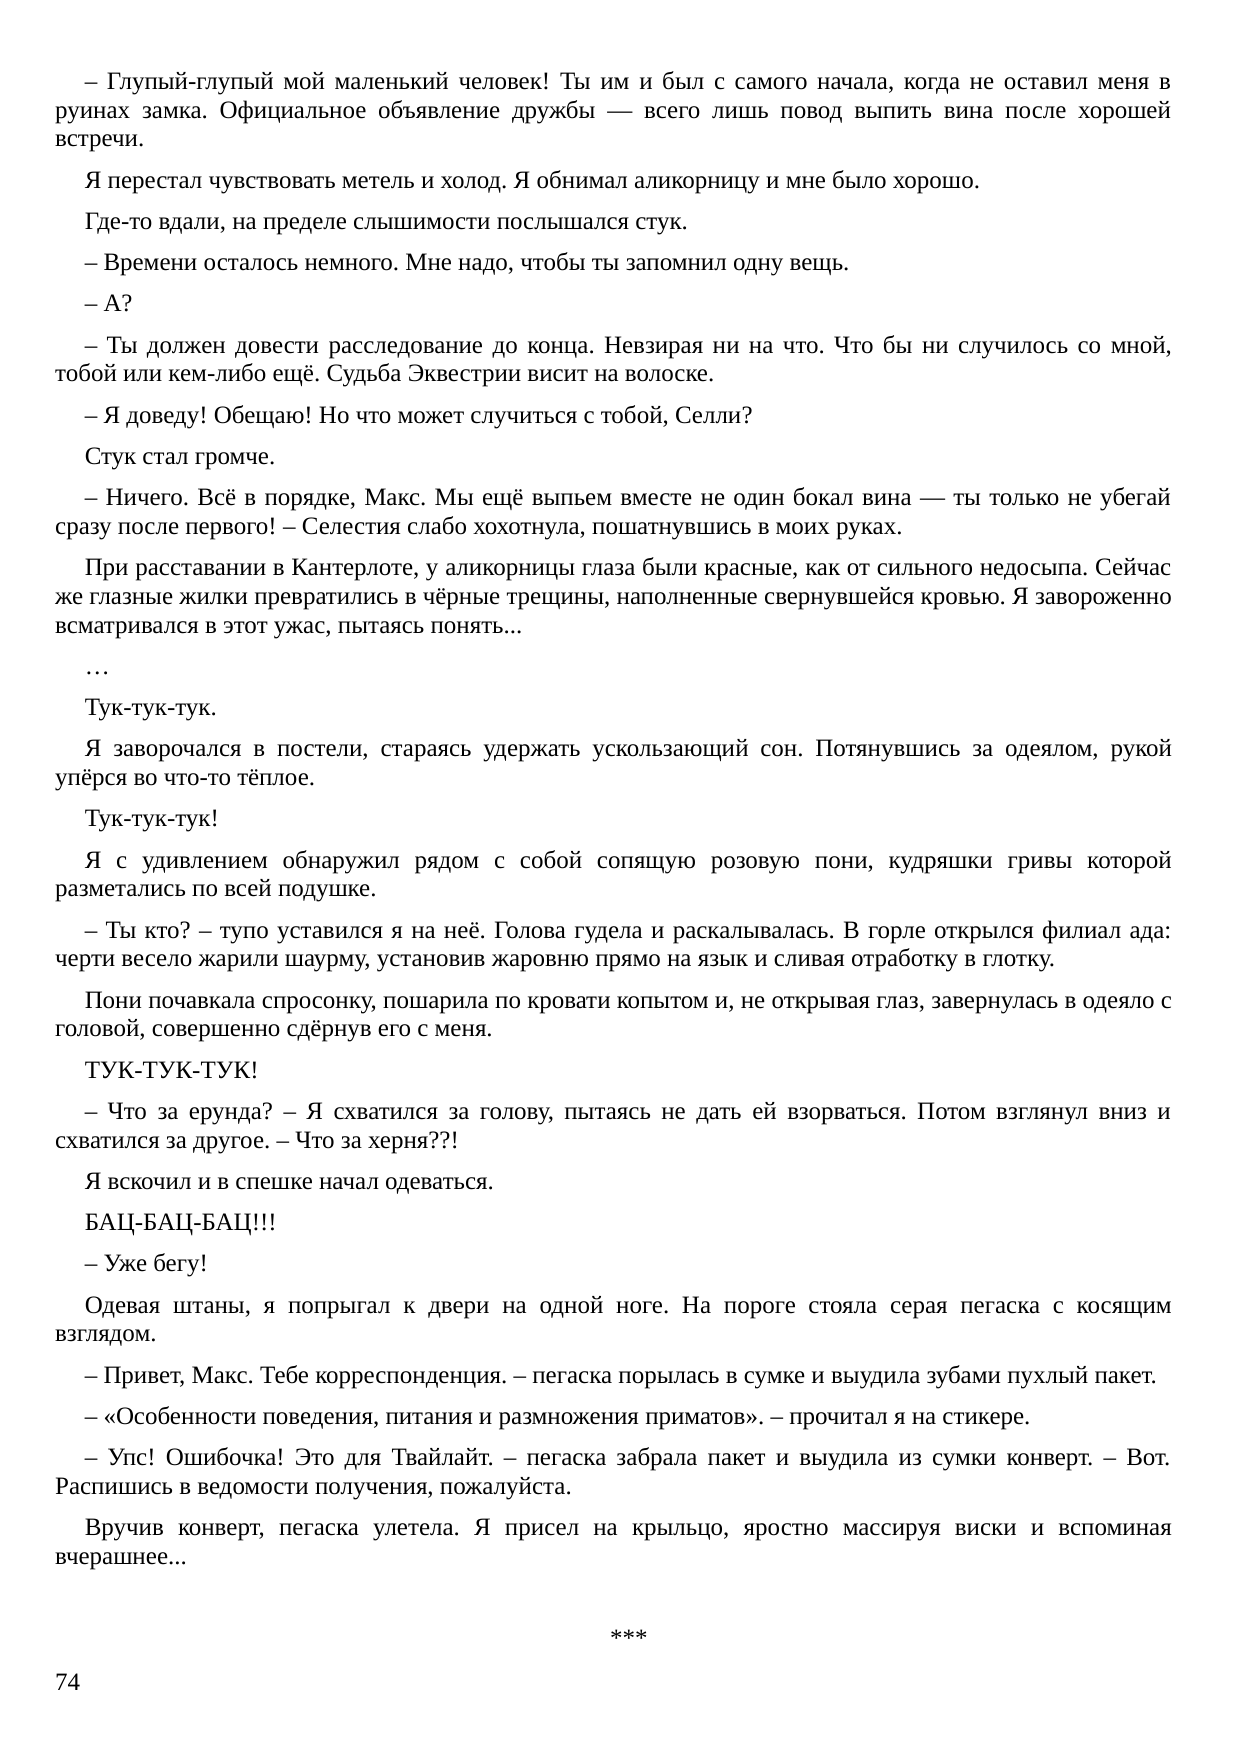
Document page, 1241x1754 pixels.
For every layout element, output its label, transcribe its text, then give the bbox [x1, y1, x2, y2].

text Я с удивлением обнаружил рядом с собой сопящую розовую пони, кудряшки гривы которой разметались по всей подушке. [55, 845, 1173, 902]
text – Уже бегу! [55, 1248, 1173, 1277]
text … [55, 651, 1173, 680]
text – Ничего. Всё в порядке, Макс. Мы ещё выпьем вместе не один бокал вина — ты только не убегай сразу после первого! – Селестия слабо хохотнула, пошатнувшись в моих руках. [55, 482, 1173, 540]
text – Глупый-глупый мой маленький человек! Ты им и был с самого начала, когда не оставил меня в руинах замка. Официальное объявление дружбы — всего лишь повод выпить вина после хорошей встречи. [55, 66, 1173, 152]
text – Упс! Ошибочка! Это для Твайлайт. – пегаска забрала пакет и выудила из сумки конверт. – Вот. Распишись в ведомости получения, пожалуйста. [55, 1442, 1173, 1500]
text Я перестал чувствовать метель и холод. Я обнимал аликорницу и мне было хорошо. [55, 165, 1173, 193]
text Пони почавкала спросонку, пошарила по кровати копытом и, не открывая глаз, завернулась в одеяло с головой, совершенно сдёрнув его с меня. [55, 985, 1173, 1042]
text Я вскочил и в спешке начал одеваться. [55, 1166, 1173, 1195]
text – Я доведу! Обещаю! Но что может случиться с тобой, Селли? [55, 400, 1173, 428]
text – А? [55, 288, 1173, 317]
text Стук стал громче. [55, 441, 1173, 470]
text БАЦ-БАЦ-БАЦ!!! [55, 1207, 1173, 1236]
text Где-то вдали, на пределе слышимости послышался стук. [55, 206, 1173, 235]
text – Времени осталось немного. Мне надо, чтобы ты запомнил одну вещь. [55, 247, 1173, 276]
text – Что за ерунда? – Я схватился за голову, пытаясь не дать ей взорваться. Потом взглянул вниз и схватился за другое. – Что за херня??! [55, 1096, 1173, 1153]
text – Ты кто? – тупо уставился я на неё. Голова гудела и раскалывалась. В горле открылся филиал ада: черти весело жарили шаурму, установив жаровню прямо на язык и сливая отработку в глотку. [55, 915, 1173, 972]
text – «Особенности поведения, питания и размножения приматов». – прочитал я на стикере. [55, 1401, 1173, 1430]
text Я заворочался в постели, стараясь удержать ускользающий сон. Потянувшись за одеялом, рукой упёрся во что-то тёплое. [55, 733, 1173, 791]
text При расставании в Кантерлоте, у аликорницы глаза были красные, как от сильного недосыпа. Сейчас же глазные жилки превратились в чёрные трещины, наполненные свернувшейся кровью. Я завороженно всматривался в этот ужас, пытаясь понять... [55, 552, 1173, 638]
text ТУК-ТУК-ТУК! [55, 1055, 1173, 1083]
text Тук-тук-тук. [55, 692, 1173, 721]
text – Ты должен довести расследование до конца. Невзирая ни на что. Что бы ни случилось со мной, тобой или кем-либо ещё. Судьба Эквестрии висит на волоске. [55, 330, 1173, 387]
text Одевая штаны, я попрыгал к двери на одной ноге. На пороге стояла серая пегаска с косящим взглядом. [55, 1290, 1173, 1347]
text *** [55, 1623, 1173, 1652]
text Тук-тук-тук! [55, 803, 1173, 832]
text – Привет, Макс. Тебе корреспонденция. – пегаска порылась в сумке и выудила зубами пухлый пакет. [55, 1360, 1173, 1388]
text Вручив конверт, пегаска улетела. Я присел на крыльцо, яростно массируя виски и вспоминая вчерашнее... [55, 1512, 1173, 1570]
